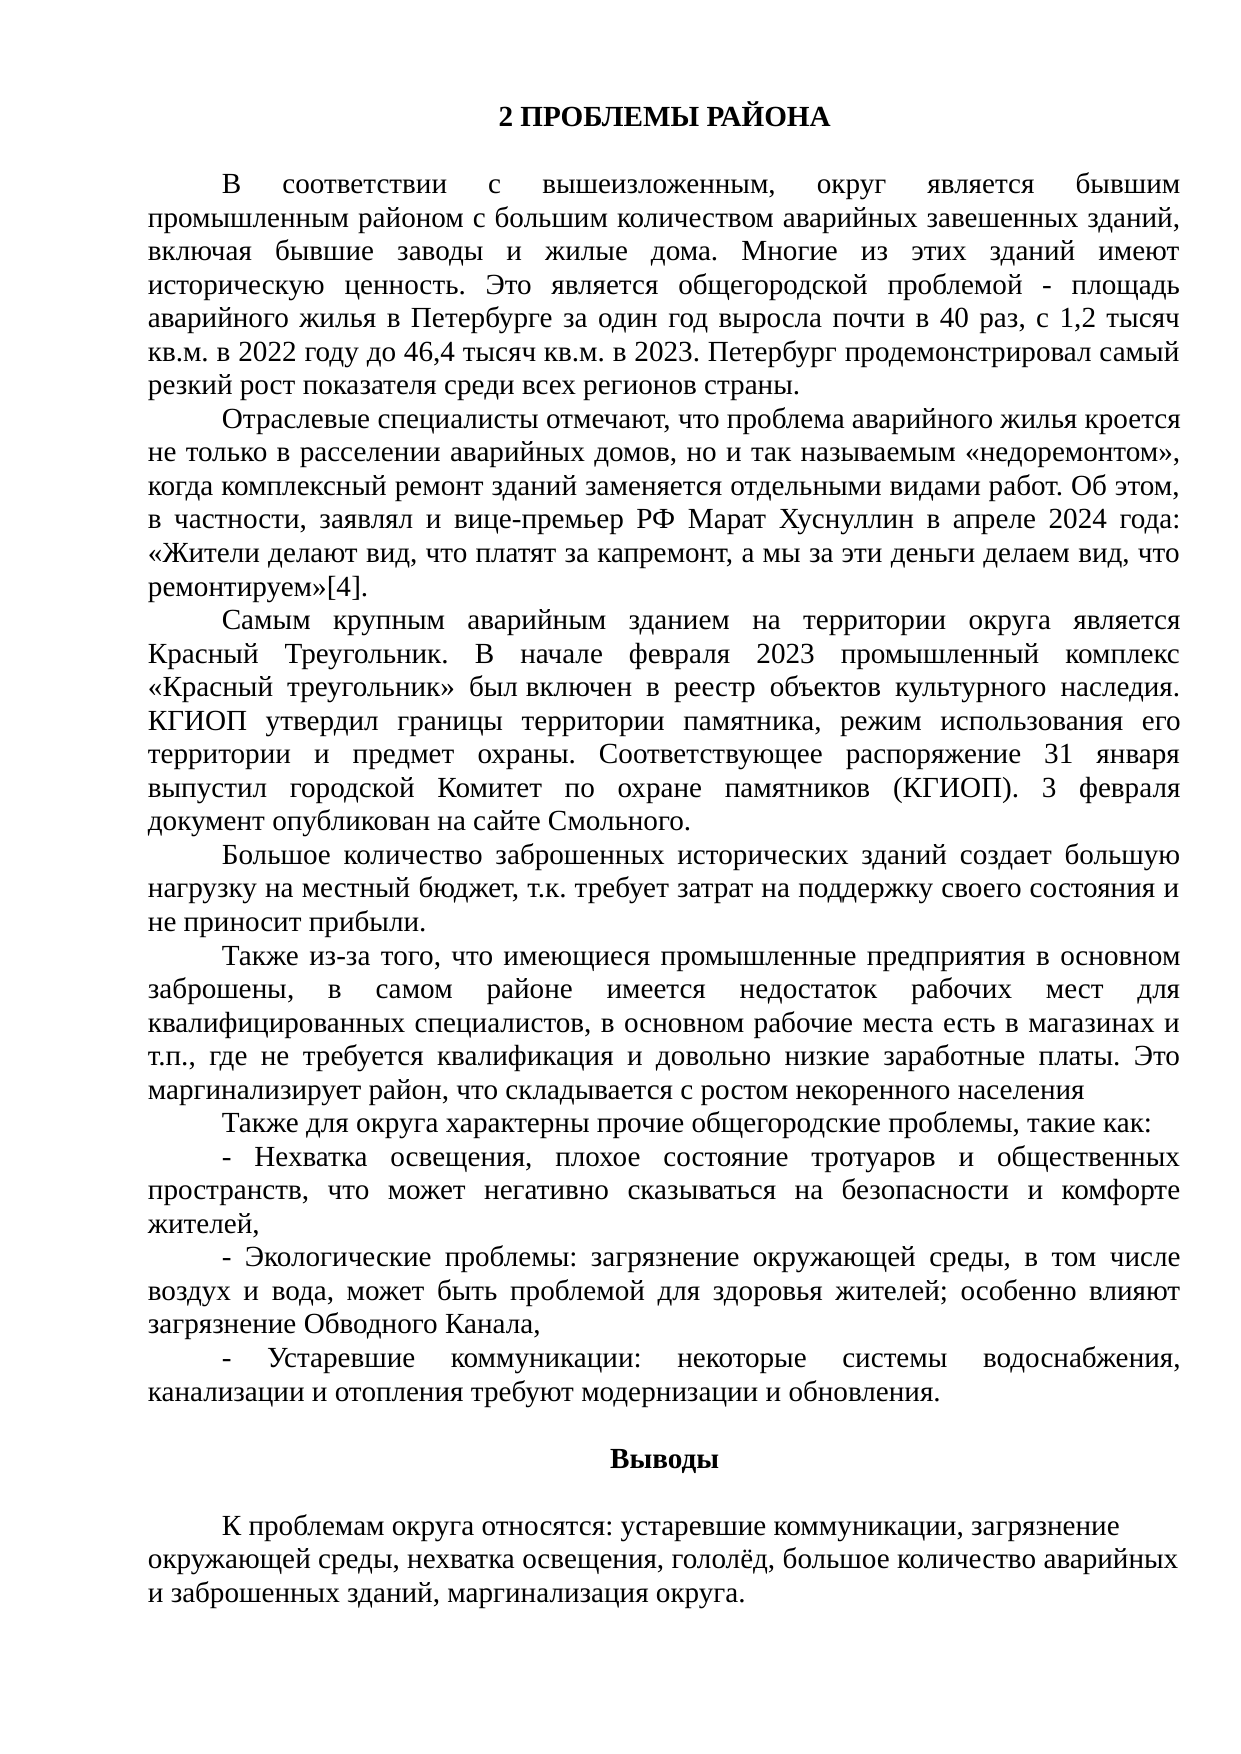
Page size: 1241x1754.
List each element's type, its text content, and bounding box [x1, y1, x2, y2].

text Большое количество заброшенных исторических зданий создает большую нагрузку на местный бюджет, т.к. требует затрат на поддержку своего состояния и не приносит прибыли. [148, 837, 1181, 938]
text К проблемам округа относятся: устаревшие коммуникации, загрязнение окружающей среды, нехватка освещения, гололёд, большое количество аварийных и заброшенных зданий, маргинализация округа. [148, 1508, 1181, 1608]
text 2 ПРОБЛЕМЫ РАЙОНА [148, 99, 1181, 133]
text В соответствии с вышеизложенным, округ является бывшим промышленным районом с большим количеством аварийных завешенных зданий, включая бывшие заводы и жилые дома. Многие из этих зданий имеют историческую ценность. Это является общегородской проблемой - площадь аварийного жилья в Петербурге за один год выросла почти в 40 раз, с 1,2 тысяч кв.м. в 2022 году до 46,4 тысяч кв.м. в 2023. Петербург продемонстрировал самый резкий рост показателя среди всех регионов страны. [148, 166, 1181, 401]
text Также для округа характерны прочие общегородские проблемы, такие как: [148, 1105, 1181, 1139]
text Отраслевые специалисты отмечают, что проблема аварийного жилья кроется не только в расселении аварийных домов, но и так называемым «недоремонтом», когда комплексный ремонт зданий заменяется отдельными видами работ. Об этом, в частности, заявлял и вице-премьер РФ Марат Хуснуллин в апреле 2024 года: «Жители делают вид, что платят за капремонт, а мы за эти деньги делаем вид, что ремонтируем»[4]. [148, 401, 1181, 602]
text Выводы [148, 1441, 1181, 1474]
text - Устаревшие коммуникации: некоторые системы водоснабжения, канализации и отопления требуют модернизации и обновления. [148, 1340, 1181, 1407]
text - Нехватка освещения, плохое состояние тротуаров и общественных пространств, что может негативно сказываться на безопасности и комфорте жителей, [148, 1139, 1181, 1239]
text Также из-за того, что имеющиеся промышленные предприятия в основном заброшены, в самом районе имеется недостаток рабочих мест для квалифицированных специалистов, в основном рабочие места есть в магазинах и т.п., где не требуется квалификация и довольно низкие заработные платы. Это маргинализирует район, что складывается с ростом некоренного населения [148, 938, 1181, 1105]
text Самым крупным аварийным зданием на территории округа является Красный Треугольник. В начале февраля 2023 промышленный комплекс «Красный треугольник» был включен в реестр объектов культурного наследия. КГИОП утвердил границы территории памятника, режим использования его территории и предмет охраны. Соответствующее распоряжение 31 января выпустил городской Комитет по охране памятников (КГИОП). 3 февраля документ опубликован на сайте Смольного. [148, 602, 1181, 837]
text - Экологические проблемы: загрязнение окружающей среды, в том числе воздух и вода, может быть проблемой для здоровья жителей; особенно влияют загрязнение Обводного Канала, [148, 1239, 1181, 1340]
